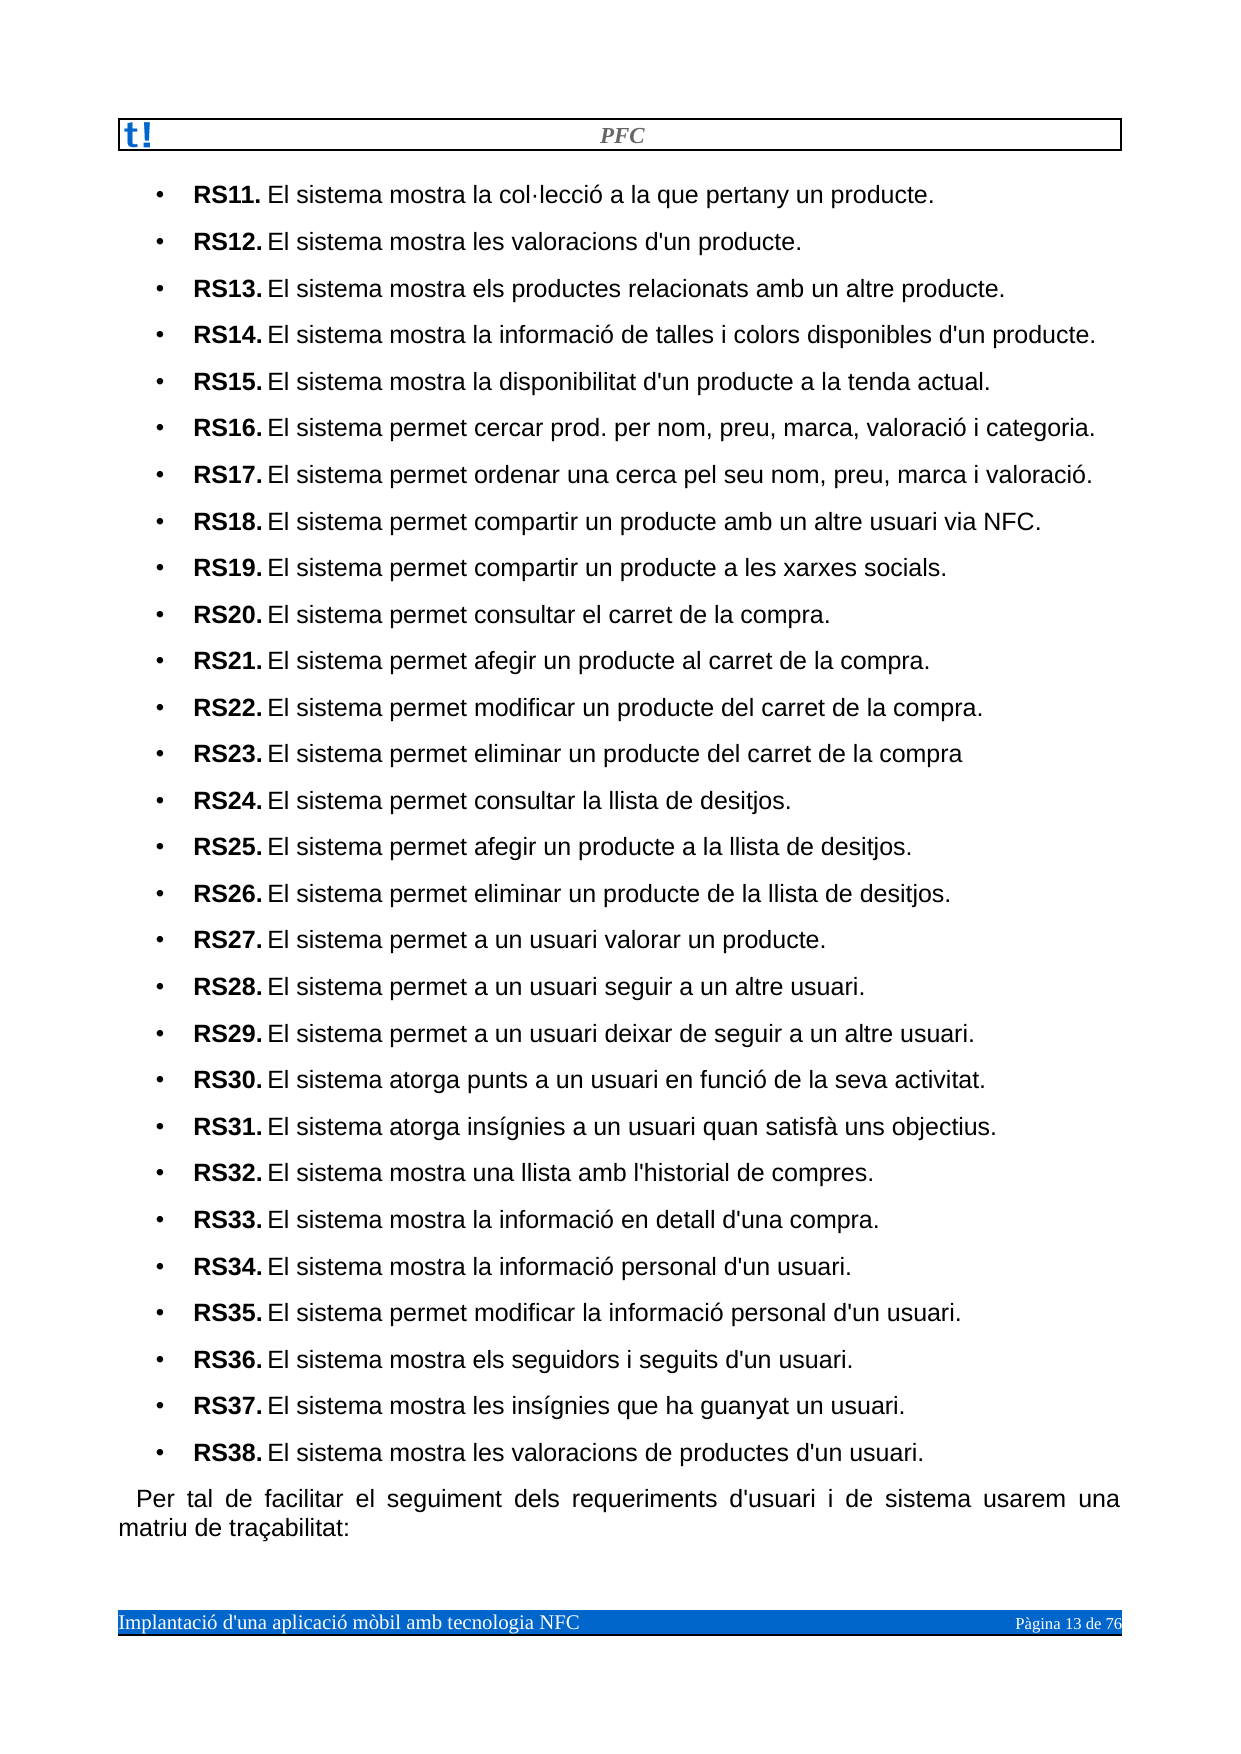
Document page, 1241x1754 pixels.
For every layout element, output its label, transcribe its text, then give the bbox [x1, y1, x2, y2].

list RS16. El sistema permet cercar prod. per nom, preu, marca, valoració i categoria. [156, 413, 1122, 442]
list RS25. El sistema permet afegir un producte a la llista de desitjos. [156, 832, 1122, 861]
list RS38. El sistema mostra les valoracions de productes d'un usuari. [156, 1438, 1122, 1467]
picture [123, 121, 151, 148]
list RS18. El sistema permet compartir un producte amb un altre usuari via NFC. [156, 506, 1122, 535]
list RS21. El sistema permet afegir un producte al carret de la compra. [156, 646, 1122, 675]
list RS15. El sistema mostra la disponibilitat d'un producte a la tenda actual. [156, 367, 1122, 396]
list RS26. El sistema permet eliminar un producte de la llista de desitjos. [156, 879, 1122, 908]
list RS29. El sistema permet a un usuari deixar de seguir a un altre usuari. [156, 1019, 1122, 1047]
list RS27. El sistema permet a un usuari valorar un producte. [156, 926, 1122, 954]
list RS23. El sistema permet eliminar un producte del carret de la compra [156, 739, 1122, 768]
list RS14. El sistema mostra la informació de talles i colors disponibles d'un producte. [156, 320, 1122, 349]
list RS17. El sistema permet ordenar una cerca pel seu nom, preu, marca i valoració. [156, 460, 1122, 489]
list RS12. El sistema mostra les valoracions d'un producte. [156, 227, 1122, 256]
list RS33. El sistema mostra la informació en detall d'una compra. [156, 1205, 1122, 1234]
list RS11. El sistema mostra la col·lecció a la que pertany un producte. [156, 181, 1122, 209]
list RS31. El sistema atorga insígnies a un usuari quan satisfà uns objectius. [156, 1112, 1122, 1141]
list RS20. El sistema permet consultar el carret de la compra. [156, 599, 1122, 628]
list RS37. El sistema mostra les insígnies que ha guanyat un usuari. [156, 1391, 1122, 1420]
list RS22. El sistema permet modificar un producte del carret de la compra. [156, 693, 1122, 722]
list RS32. El sistema mostra una llista amb l'historial de compres. [156, 1158, 1122, 1187]
list RS28. El sistema permet a un usuari seguir a un altre usuari. [156, 972, 1122, 1001]
list RS36. El sistema mostra els seguidors i seguits d'un usuari. [156, 1344, 1122, 1373]
list RS19. El sistema permet compartir un producte a les xarxes socials. [156, 553, 1122, 582]
list RS34. El sistema mostra la informació personal d'un usuari. [156, 1251, 1122, 1280]
list RS30. El sistema atorga punts a un usuari en funció de la seva activitat. [156, 1065, 1122, 1094]
text Per tal de facilitar el seguiment dels requeriments d'usuari i de sistema usarem una matriu de traçabilitat: [118, 1484, 1122, 1542]
list RS24. El sistema permet consultar la llista de desitjos. [156, 786, 1122, 815]
list RS35. El sistema permet modificar la informació personal d'un usuari. [156, 1298, 1122, 1327]
list RS13. El sistema mostra els productes relacionats amb un altre producte. [156, 274, 1122, 302]
